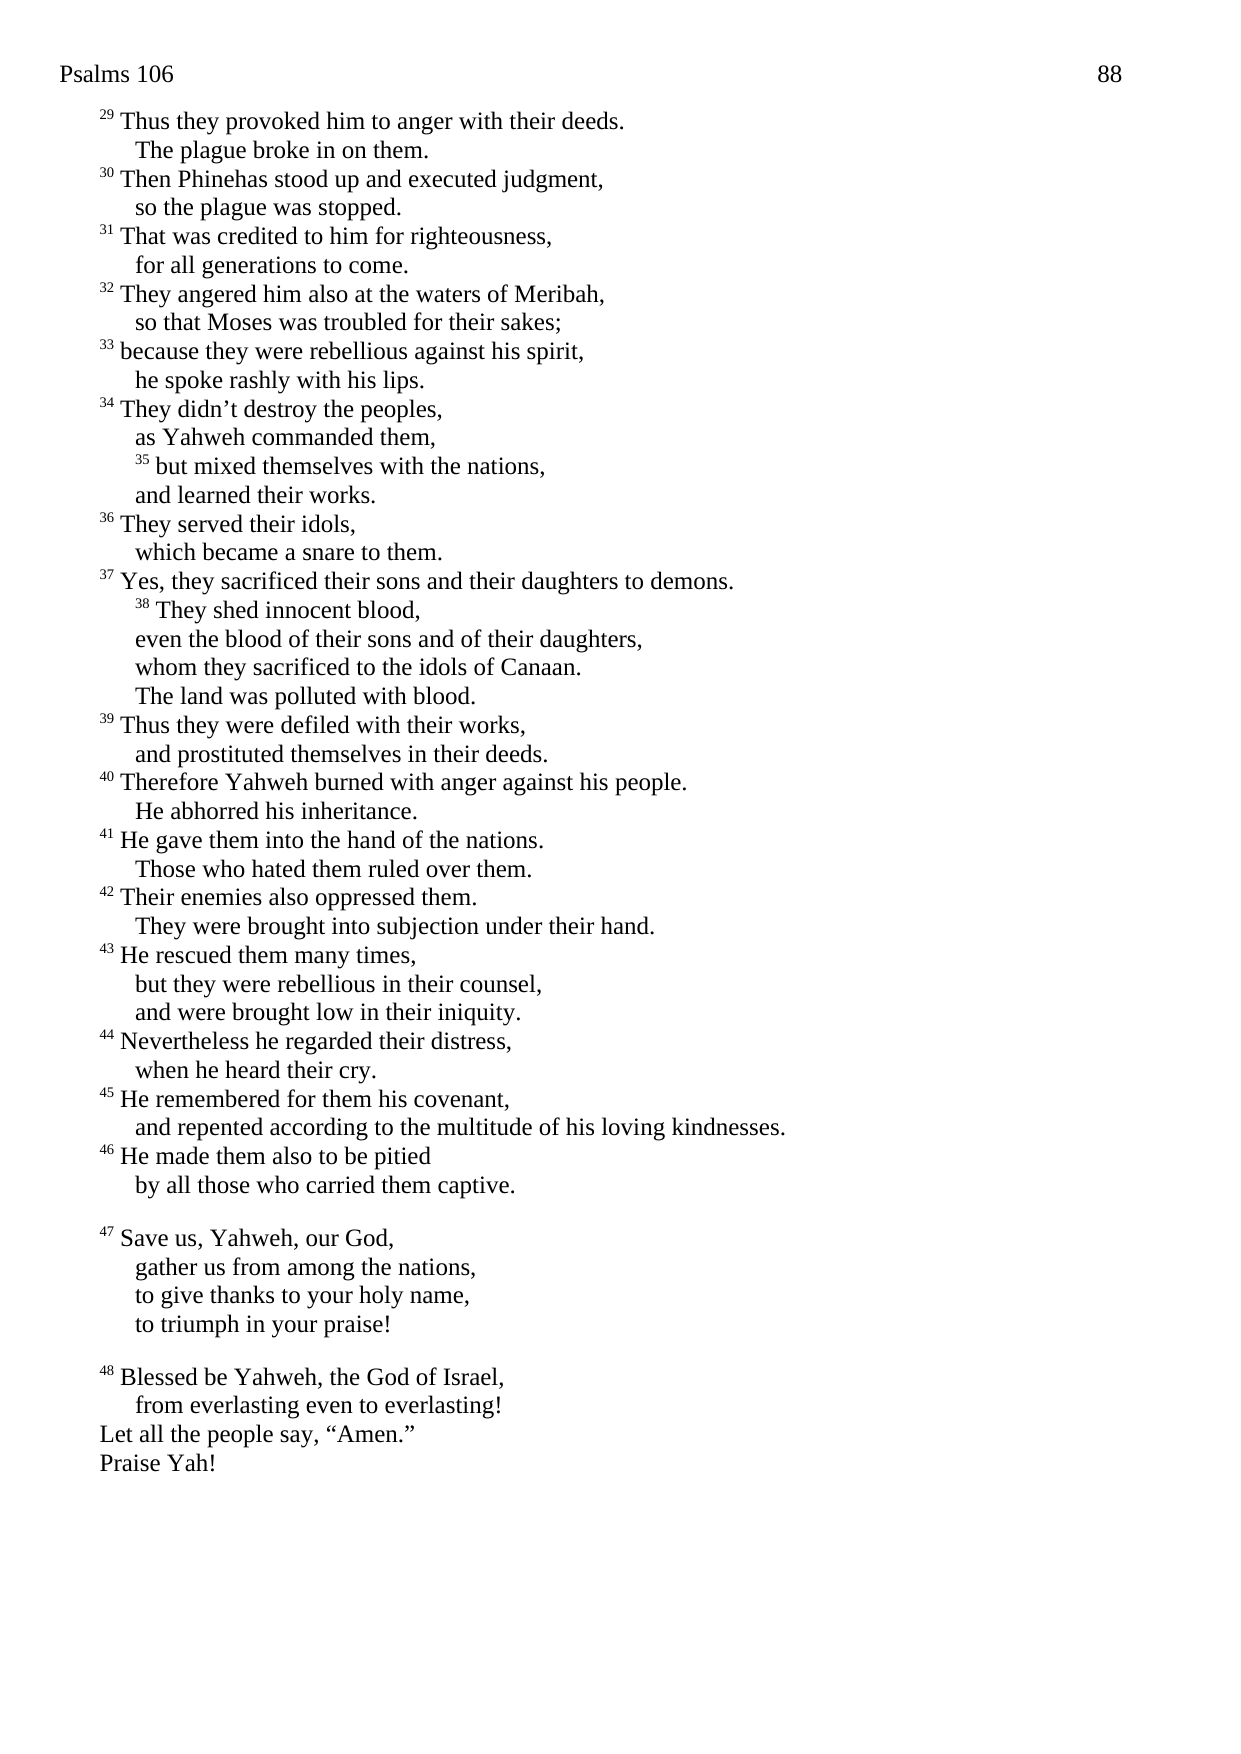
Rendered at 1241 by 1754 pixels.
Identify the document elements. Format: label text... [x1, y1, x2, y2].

text so that Moses was troubled for their sakes; [135, 307, 1122, 336]
text Those who hated them ruled over them. [135, 854, 1122, 882]
text 44 Nevertheless he regarded their distress, [99, 1026, 1122, 1055]
text 38 They shed innocent blood, [135, 595, 1122, 624]
text 43 He rescued them many times, [99, 940, 1122, 969]
text gather us from among the nations, [135, 1252, 1122, 1280]
text 36 They served their idols, [99, 509, 1122, 537]
text 47 Save us, Yahweh, our God, [99, 1223, 1122, 1252]
text which became a snare to them. [135, 537, 1122, 566]
text Let all the people say, “Amen.” [99, 1419, 1122, 1448]
text They were brought into subjection under their hand. [135, 911, 1122, 940]
text to give thanks to your holy name, [135, 1280, 1122, 1309]
text 40 Therefore Yahweh burned with anger against his people. [99, 767, 1122, 796]
text when he heard their cry. [135, 1055, 1122, 1084]
text 33 because they were rebellious against his spirit, [99, 336, 1122, 365]
text 29 Thus they provoked him to anger with their deeds. [99, 106, 1122, 135]
text The plague broke in on them. [135, 135, 1122, 164]
text The land was polluted with blood. [135, 681, 1122, 710]
text 41 He gave them into the hand of the nations. [99, 825, 1122, 854]
text and repented according to the multitude of his loving kindnesses. [135, 1112, 1122, 1141]
text he spoke rashly with his lips. [135, 365, 1122, 394]
text 30 Then Phinehas stood up and executed judgment, [99, 164, 1122, 192]
text and prostituted themselves in their deeds. [135, 739, 1122, 767]
text 34 They didn’t destroy the peoples, [99, 394, 1122, 422]
text 48 Blessed be Yahweh, the God of Israel, [99, 1362, 1122, 1391]
text and were brought low in their iniquity. [135, 997, 1122, 1026]
text 31 That was credited to him for righteousness, [99, 221, 1122, 250]
text for all generations to come. [135, 250, 1122, 279]
text 45 He remembered for them his covenant, [99, 1084, 1122, 1112]
text Praise Yah! [99, 1448, 1122, 1477]
text by all those who carried them captive. [135, 1170, 1122, 1199]
text as Yahweh commanded them, [135, 422, 1122, 451]
text and learned their works. [135, 480, 1122, 509]
text 42 Their enemies also oppressed them. [99, 882, 1122, 911]
text He abhorred his inheritance. [135, 796, 1122, 825]
text 37 Yes, they sacrificed their sons and their daughters to demons. [99, 566, 1122, 595]
text 39 Thus they were defiled with their works, [99, 710, 1122, 739]
text from everlasting even to everlasting! [135, 1391, 1122, 1419]
text so the plague was stopped. [135, 192, 1122, 221]
text 32 They angered him also at the waters of Meribah, [99, 279, 1122, 307]
text 35 but mixed themselves with the nations, [135, 451, 1122, 480]
text to triumph in your praise! [135, 1309, 1122, 1338]
text but they were rebellious in their counsel, [135, 969, 1122, 997]
text 46 He made them also to be pitied [99, 1141, 1122, 1170]
text whom they sacrificed to the idols of Canaan. [135, 652, 1122, 681]
text even the blood of their sons and of their daughters, [135, 624, 1122, 652]
